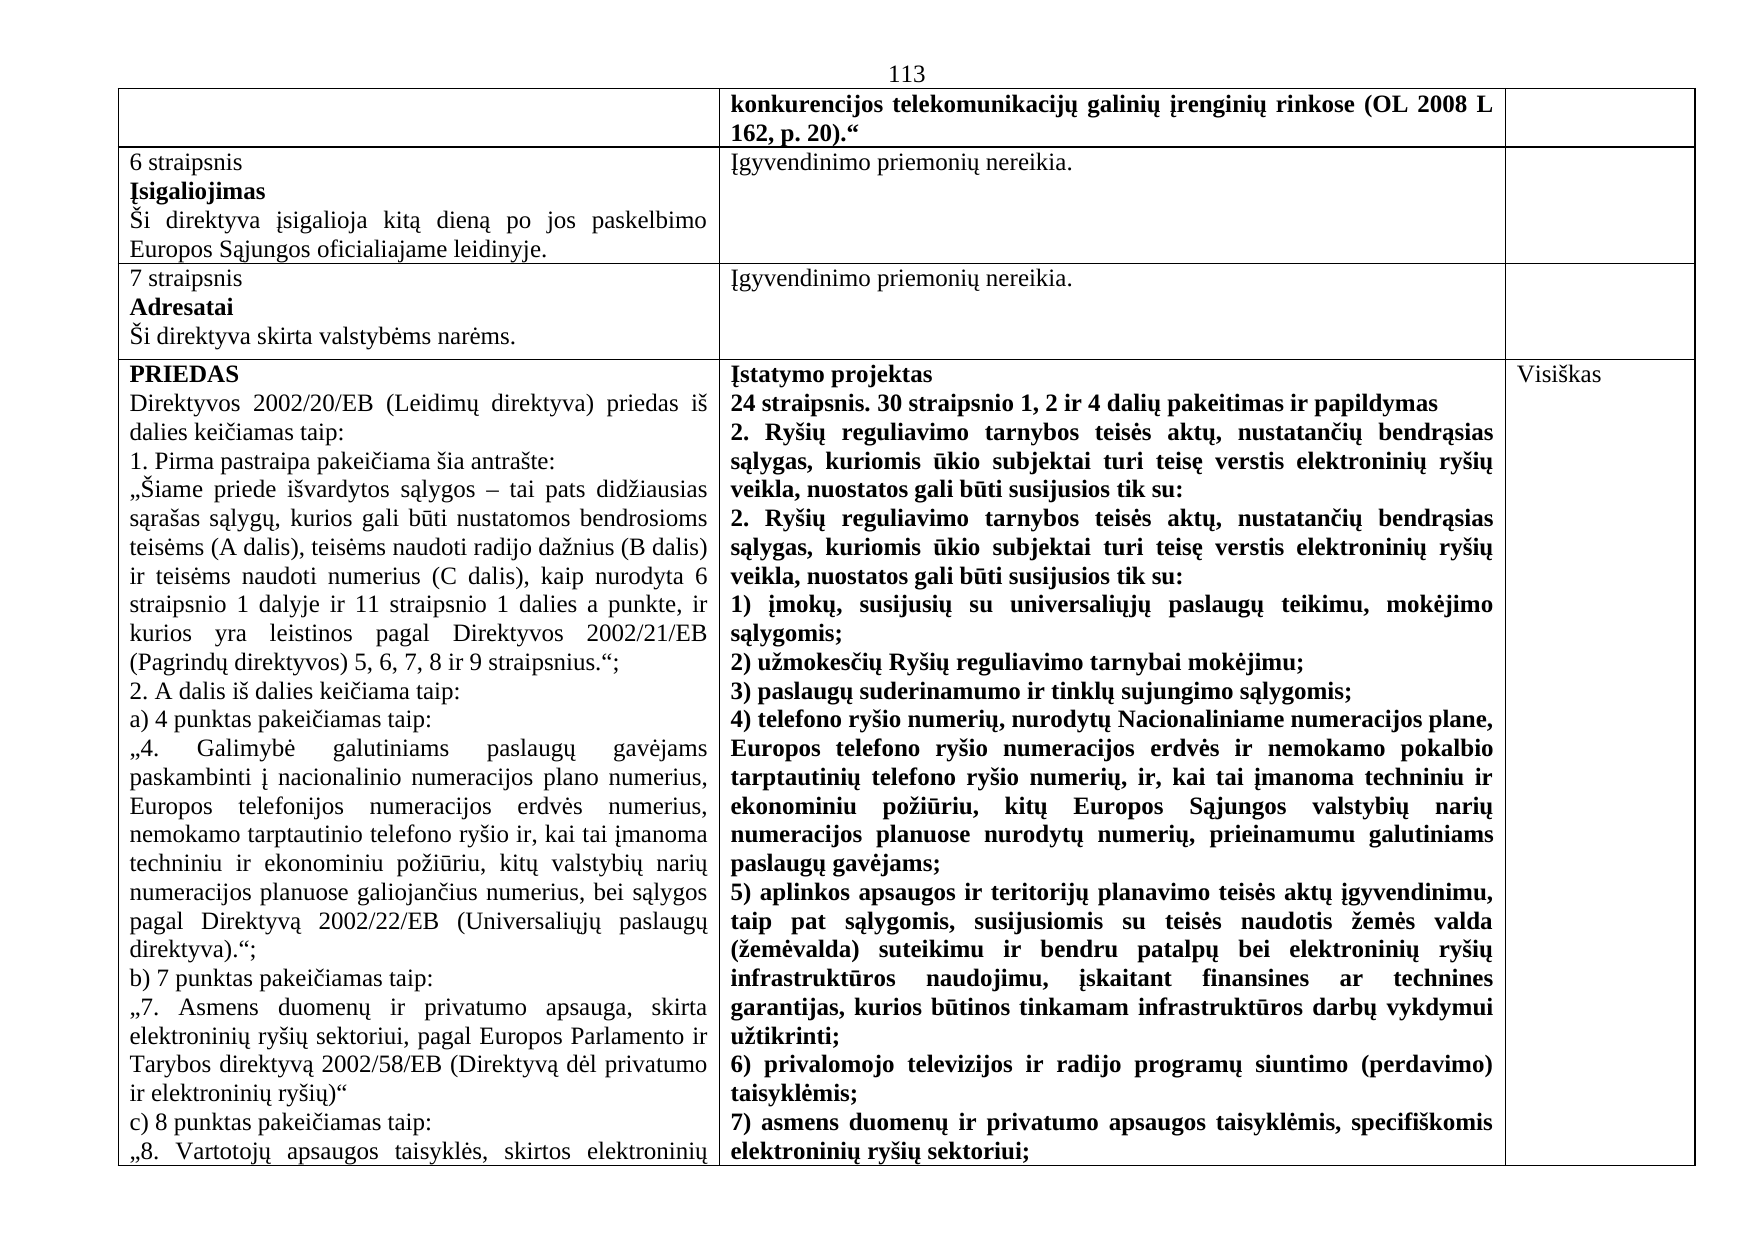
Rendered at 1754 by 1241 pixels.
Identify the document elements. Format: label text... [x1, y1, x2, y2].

table_cell [1506, 89, 1694, 146]
table_cell Įgyvendinimo priemonių nereikia. [720, 148, 1505, 262]
table_cell Įstatymo projektas 24 straipsnis. 30 straipsnio 1, 2 ir 4 dalių pakeitimas ir papildymas 2. Ryšių reguliavimo tarnybos teisės aktų, nustatančių bendrąsias sąlygas, kuriomis ūkio subjektai turi teisę verstis elektroninių ryšių veikla, nuostatos gali būti susijusios tik su: 2. Ryšių reguliavimo tarnybos teisės aktų, nustatančių bendrąsias sąlygas, kuriomis ūkio subjektai turi teisę verstis elektroninių ryšių veikla, nuostatos gali būti susijusios tik su: 1) įmokų, susijusių su universaliųjų paslaugų teikimu, mokėjimo sąlygomis; 2) užmokesčių Ryšių reguliavimo tarnybai mokėjimu; 3) paslaugų suderinamumo ir tinklų sujungimo sąlygomis; 4) telefono ryšio numerių, nurodytų Nacionaliniame numeracijos plane, Europos telefono ryšio numeracijos erdvės ir nemokamo pokalbio tarptautinių telefono ryšio numerių, ir, kai tai įmanoma techniniu ir ekonominiu požiūriu, kitų Europos Sąjungos valstybių narių numeracijos planuose nurodytų numerių, prieinamumu galutiniams paslaugų gavėjams; 5) aplinkos apsaugos ir teritorijų planavimo teisės aktų įgyvendinimu, taip pat sąlygomis, susijusiomis su teisės naudotis žemės valda (žemėvalda) suteikimu ir bendru patalpų bei elektroninių ryšių infrastruktūros naudojimu, įskaitant finansines ar technines garantijas, kurios būtinos tinkamam infrastruktūros darbų vykdymui užtikrinti; 6) privalomojo televizijos ir radijo programų siuntimo (perdavimo) taisyklėmis; 7) asmens duomenų ir privatumo apsaugos taisyklėmis, specifiškomis elektroninių ryšių sektoriui; [720, 360, 1505, 1164]
table_cell 6 straipsnis Įsigaliojimas Ši direktyva įsigalioja kitą dieną po jos paskelbimo Europos Sąjungos oficialiajame leidinyje. [119, 148, 719, 262]
table_cell PRIEDAS Direktyvos 2002/20/EB (Leidimų direktyva) priedas iš dalies keičiamas taip: 1. Pirma pastraipa pakeičiama šia antrašte: „Šiame priede išvardytos sąlygos – tai pats didžiausias sąrašas sąlygų, kurios gali būti nustatomos bendrosioms teisėms (A dalis), teisėms naudoti radijo dažnius (B dalis) ir teisėms naudoti numerius (C dalis), kaip nurodyta 6 straipsnio 1 dalyje ir 11 straipsnio 1 dalies a punkte, ir kurios yra leistinos pagal Direktyvos 2002/21/EB (Pagrindų direktyvos) 5, 6, 7, 8 ir 9 straipsnius.“; 2. A dalis iš dalies keičiama taip: a) 4 punktas pakeičiamas taip: „4. Galimybė galutiniams paslaugų gavėjams paskambinti į nacionalinio numeracijos plano numerius, Europos telefonijos numeracijos erdvės numerius, nemokamo tarptautinio telefono ryšio ir, kai tai įmanoma techniniu ir ekonominiu požiūriu, kitų valstybių narių numeracijos planuose galiojančius numerius, bei sąlygos pagal Direktyvą 2002/22/EB (Universaliųjų paslaugų direktyva).“; b) 7 punktas pakeičiamas taip: „7. Asmens duomenų ir privatumo apsauga, skirta elektroninių ryšių sektoriui, pagal Europos Parlamento ir Tarybos direktyvą 2002/58/EB (Direktyvą dėl privatumo ir elektroninių ryšių)“ c) 8 punktas pakeičiamas taip: „8. Vartotojų apsaugos taisyklės, skirtos elektroninių [119, 360, 719, 1164]
table_cell [1506, 148, 1694, 262]
table_cell Įgyvendinimo priemonių nereikia. [720, 264, 1505, 358]
table_cell [1506, 264, 1694, 358]
table_cell konkurencijos telekomunikacijų galinių įrenginių rinkose (OL 2008 L 162, p. 20).“ [720, 89, 1505, 146]
table_cell 7 straipsnis Adresatai Ši direktyva skirta valstybėms narėms. [119, 264, 719, 358]
table_cell Visiškas [1506, 360, 1694, 1164]
table_cell [119, 89, 719, 146]
